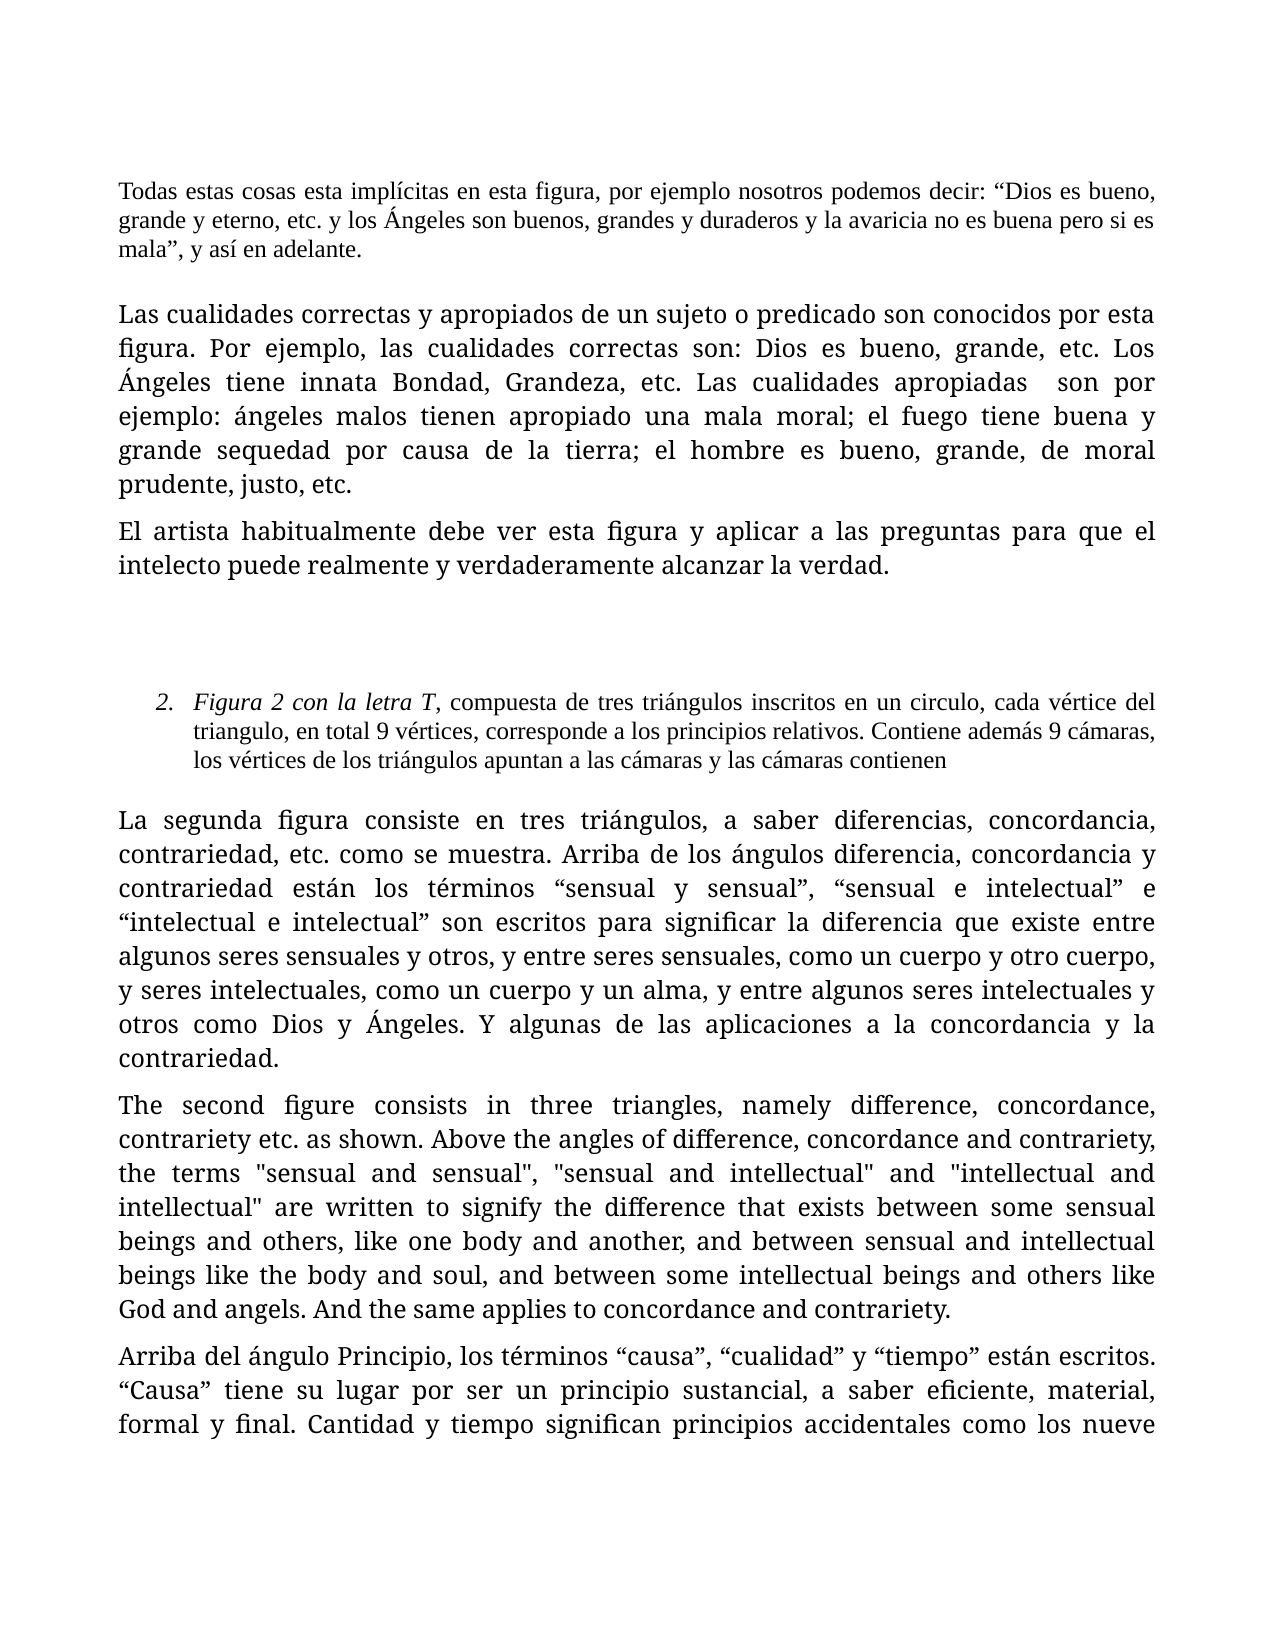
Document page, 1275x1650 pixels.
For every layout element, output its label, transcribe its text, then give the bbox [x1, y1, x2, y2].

text El artista habitualmente debe ver esta figura y aplicar a las preguntas para que el intelecto puede realmente y verdaderamente alcanzar la verdad. [118, 513, 1157, 582]
text Todas estas cosas esta implícitas en esta figura, por ejemplo nosotros podemos decir: “Dios es bueno, grande y eterno, etc. y los Ángeles son buenos, grandes y duraderos y la avaricia no es buena pero si es mala”, y así en adelante. [118, 176, 1157, 263]
list Figura 2 con la letra T, compuesta de tres triángulos inscritos en un circulo, cada vértice del triangulo, en total 9 vértices, corresponde a los principios relativos. Contiene además 9 cámaras, los vértices de los triángulos apuntan a las cámaras y las cámaras contienen [156, 687, 1157, 773]
text The second figure consists in three triangles, namely difference, concordance, contrariety etc. as shown. Above the angles of difference, concordance and contrariety, the terms "sensual and sensual", "sensual and intellectual" and "intellectual and intellectual" are written to signify the difference that exists between some sensual beings and others, like one body and another, and between sensual and intellectual beings like the body and soul, and between some intellectual beings and others like God and angels. And the same applies to concordance and contrariety. [118, 1087, 1157, 1326]
text Las cualidades correctas y apropiados de un sujeto o predicado son conocidos por esta figura. Por ejemplo, las cualidades correctas son: Dios es bueno, grande, etc. Los Ángeles tiene innata Bondad, Grandeza, etc. Las cualidades apropiadas son por ejemplo: ángeles malos tienen apropiado una mala moral; el fuego tiene buena y grande sequedad por causa de la tierra; el hombre es bueno, grande, de moral prudente, justo, etc. [118, 297, 1157, 501]
text Arriba del ángulo Principio, los términos “causa”, “cualidad” y “tiempo” están escritos. “Causa” tiene su lugar por ser un principio sustancial, a saber eficiente, material, formal y final. Cantidad y tiempo significan principios accidentales como los nueve [118, 1338, 1157, 1440]
text La segunda figura consiste en tres triángulos, a saber diferencias, concordancia, contrariedad, etc. como se muestra. Arriba de los ángulos diferencia, concordancia y contrariedad están los términos “sensual y sensual”, “sensual e intelectual” e “intelectual e intelectual” son escritos para significar la diferencia que existe entre algunos seres sensuales y otros, y entre seres sensuales, como un cuerpo y otro cuerpo, y seres intelectuales, como un cuerpo y un alma, y entre algunos seres intelectuales y otros como Dios y Ángeles. Y algunas de las aplicaciones a la concordancia y la contrariedad. [118, 802, 1157, 1075]
